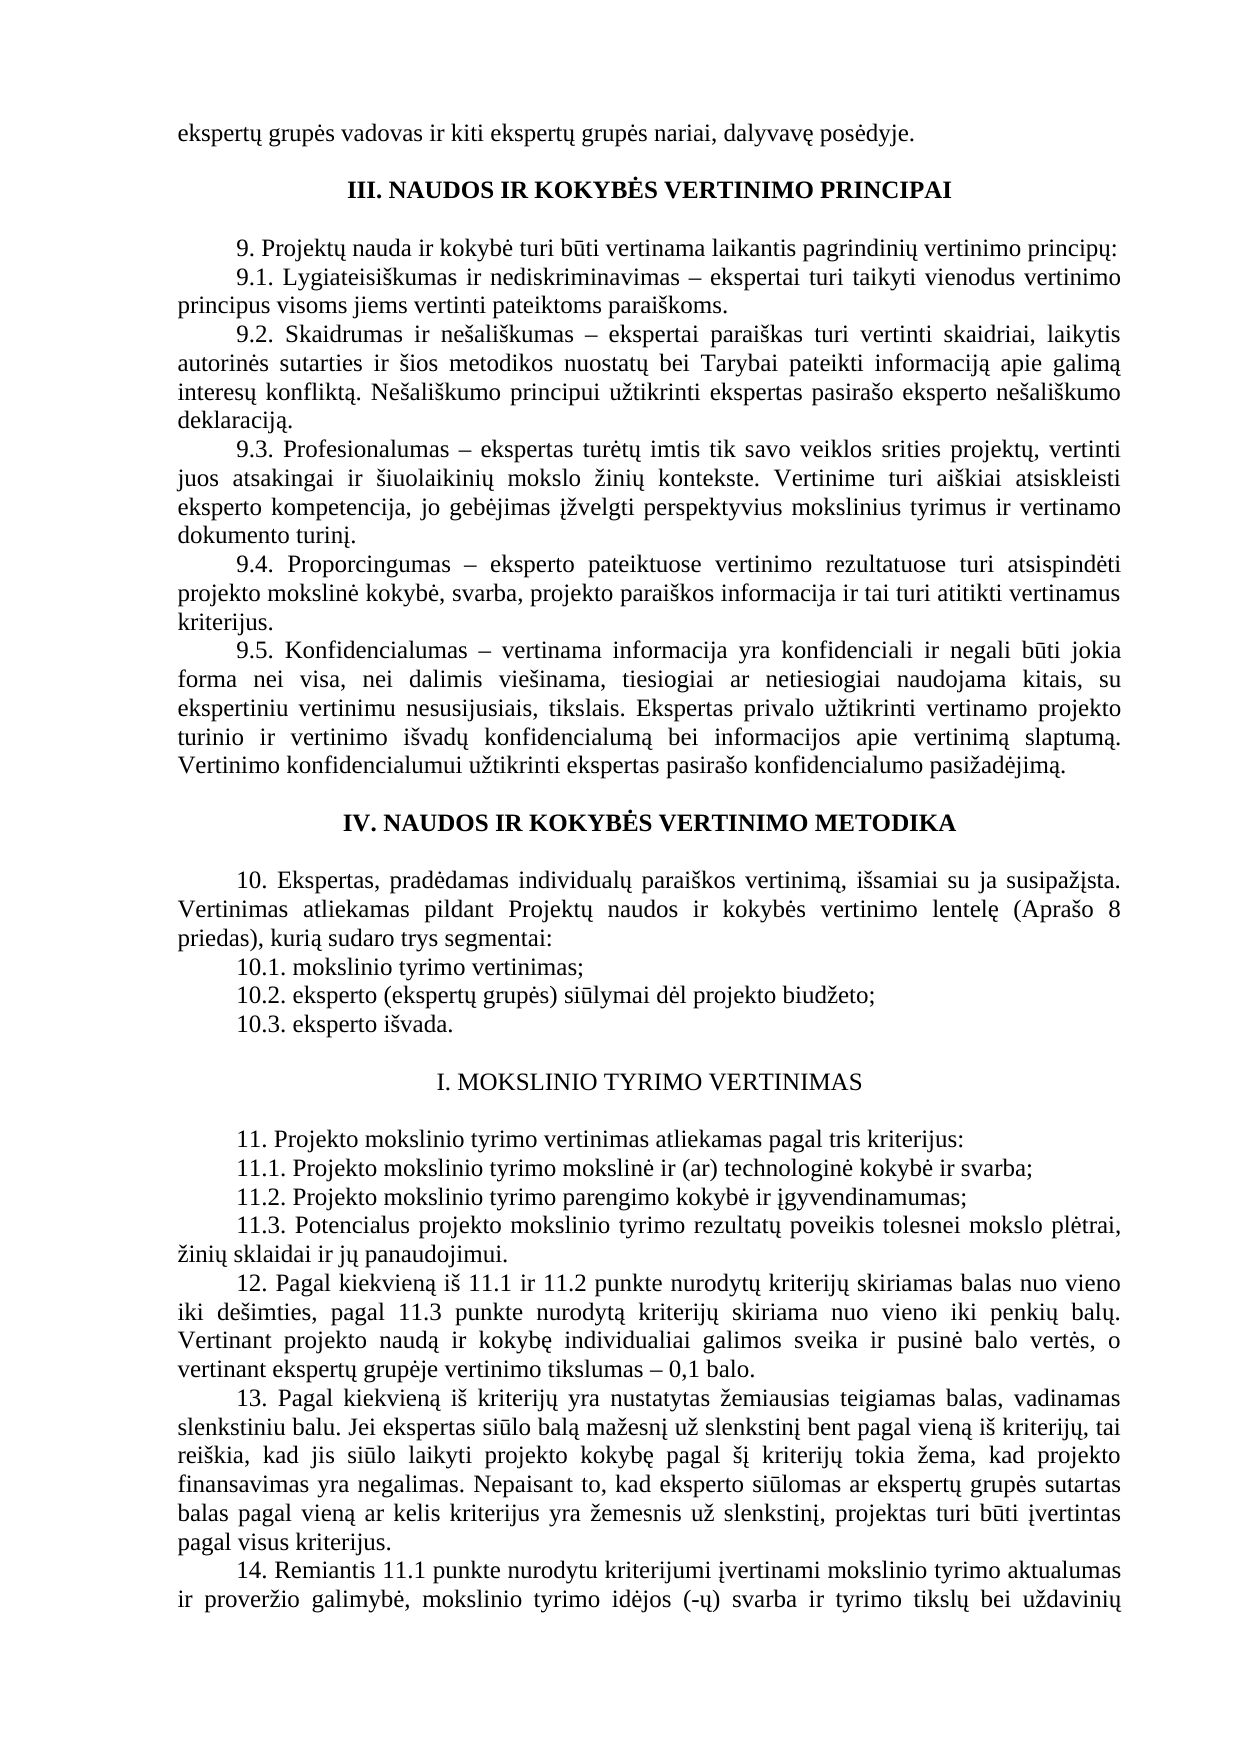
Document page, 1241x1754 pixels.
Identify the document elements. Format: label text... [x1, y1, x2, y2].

text 9. Projektų nauda ir kokybė turi būti vertinama laikantis pagrindinių vertinimo principų: [177, 233, 1122, 262]
text 9.5. Konfidencialumas – vertinama informacija yra konfidenciali ir negali būti jokia forma nei visa, nei dalimis viešinama, tiesiogiai ar netiesiogiai naudojama kitais, su ekspertiniu vertinimu nesusijusiais, tikslais. Ekspertas privalo užtikrinti vertinamo projekto turinio ir vertinimo išvadų konfidencialumą bei informacijos apie vertinimą slaptumą. Vertinimo konfidencialumui užtikrinti ekspertas pasirašo konfidencialumo pasižadėjimą. [177, 636, 1122, 779]
text 10.2. eksperto (ekspertų grupės) siūlymai dėl projekto biudžeto; [177, 981, 1122, 1009]
text 10.1. mokslinio tyrimo vertinimas; [177, 952, 1122, 981]
text III. NAUDOS IR KOKYBĖS VERTINIMO PRINCIPAI [177, 176, 1122, 204]
text 9.1. Lygiateisiškumas ir nediskriminavimas – ekspertai turi taikyti vienodus vertinimo principus visoms jiems vertinti pateiktoms paraiškoms. [177, 262, 1122, 319]
text 13. Pagal kiekvieną iš kriterijų yra nustatytas žemiausias teigiamas balas, vadinamas slenkstiniu balu. Jei ekspertas siūlo balą mažesnį už slenkstinį bent pagal vieną iš kriterijų, tai reiškia, kad jis siūlo laikyti projekto kokybę pagal šį kriterijų tokia žema, kad projekto finansavimas yra negalimas. Nepaisant to, kad eksperto siūlomas ar ekspertų grupės sutartas balas pagal vieną ar kelis kriterijus yra žemesnis už slenkstinį, projektas turi būti įvertintas pagal visus kriterijus. [177, 1383, 1122, 1556]
text 11.1. Projekto mokslinio tyrimo mokslinė ir (ar) technologinė kokybė ir svarba; [177, 1153, 1122, 1182]
text I. MOKSLINIO TYRIMO VERTINIMAS [177, 1067, 1122, 1096]
text 9.4. Proporcingumas – eksperto pateiktuose vertinimo rezultatuose turi atsispindėti projekto mokslinė kokybė, svarba, projekto paraiškos informacija ir tai turi atitikti vertinamus kriterijus. [177, 549, 1122, 636]
text 11.3. Potencialus projekto mokslinio tyrimo rezultatų poveikis tolesnei mokslo plėtrai, žinių sklaidai ir jų panaudojimui. [177, 1211, 1122, 1268]
text 11.2. Projekto mokslinio tyrimo parengimo kokybė ir įgyvendinamumas; [177, 1182, 1122, 1211]
text 11. Projekto mokslinio tyrimo vertinimas atliekamas pagal tris kriterijus: [177, 1124, 1122, 1153]
text 12. Pagal kiekvieną iš 11.1 ir 11.2 punkte nurodytų kriterijų skiriamas balas nuo vieno iki dešimties, pagal 11.3 punkte nurodytą kriterijų skiriama nuo vieno iki penkių balų. Vertinant projekto naudą ir kokybę individualiai galimos sveika ir pusinė balo vertės, o vertinant ekspertų grupėje vertinimo tikslumas – 0,1 balo. [177, 1268, 1122, 1383]
text 9.3. Profesionalumas – ekspertas turėtų imtis tik savo veiklos srities projektų, vertinti juos atsakingai ir šiuolaikinių mokslo žinių kontekste. Vertinime turi aiškiai atsiskleisti eksperto kompetencija, jo gebėjimas įžvelgti perspektyvius mokslinius tyrimus ir vertinamo dokumento turinį. [177, 434, 1122, 549]
text 14. Remiantis 11.1 punkte nurodytu kriterijumi įvertinami mokslinio tyrimo aktualumas ir proveržio galimybė, mokslinio tyrimo idėjos (-ų) svarba ir tyrimo tikslų bei uždavinių [177, 1556, 1122, 1613]
text 10.3. eksperto išvada. [177, 1009, 1122, 1038]
text 10. Ekspertas, pradėdamas individualų paraiškos vertinimą, išsamiai su ja susipažįsta. Vertinimas atliekamas pildant Projektų naudos ir kokybės vertinimo lentelę (Aprašo 8 priedas), kurią sudaro trys segmentai: [177, 866, 1122, 952]
text ekspertų grupės vadovas ir kiti ekspertų grupės nariai, dalyvavę posėdyje. [177, 118, 1122, 147]
text 9.2. Skaidrumas ir nešališkumas – ekspertai paraiškas turi vertinti skaidriai, laikytis autorinės sutarties ir šios metodikos nuostatų bei Tarybai pateikti informaciją apie galimą interesų konfliktą. Nešališkumo principui užtikrinti ekspertas pasirašo eksperto nešališkumo deklaraciją. [177, 319, 1122, 434]
text IV. NAUDOS IR KOKYBĖS VERTINIMO METODIKA [177, 808, 1122, 837]
